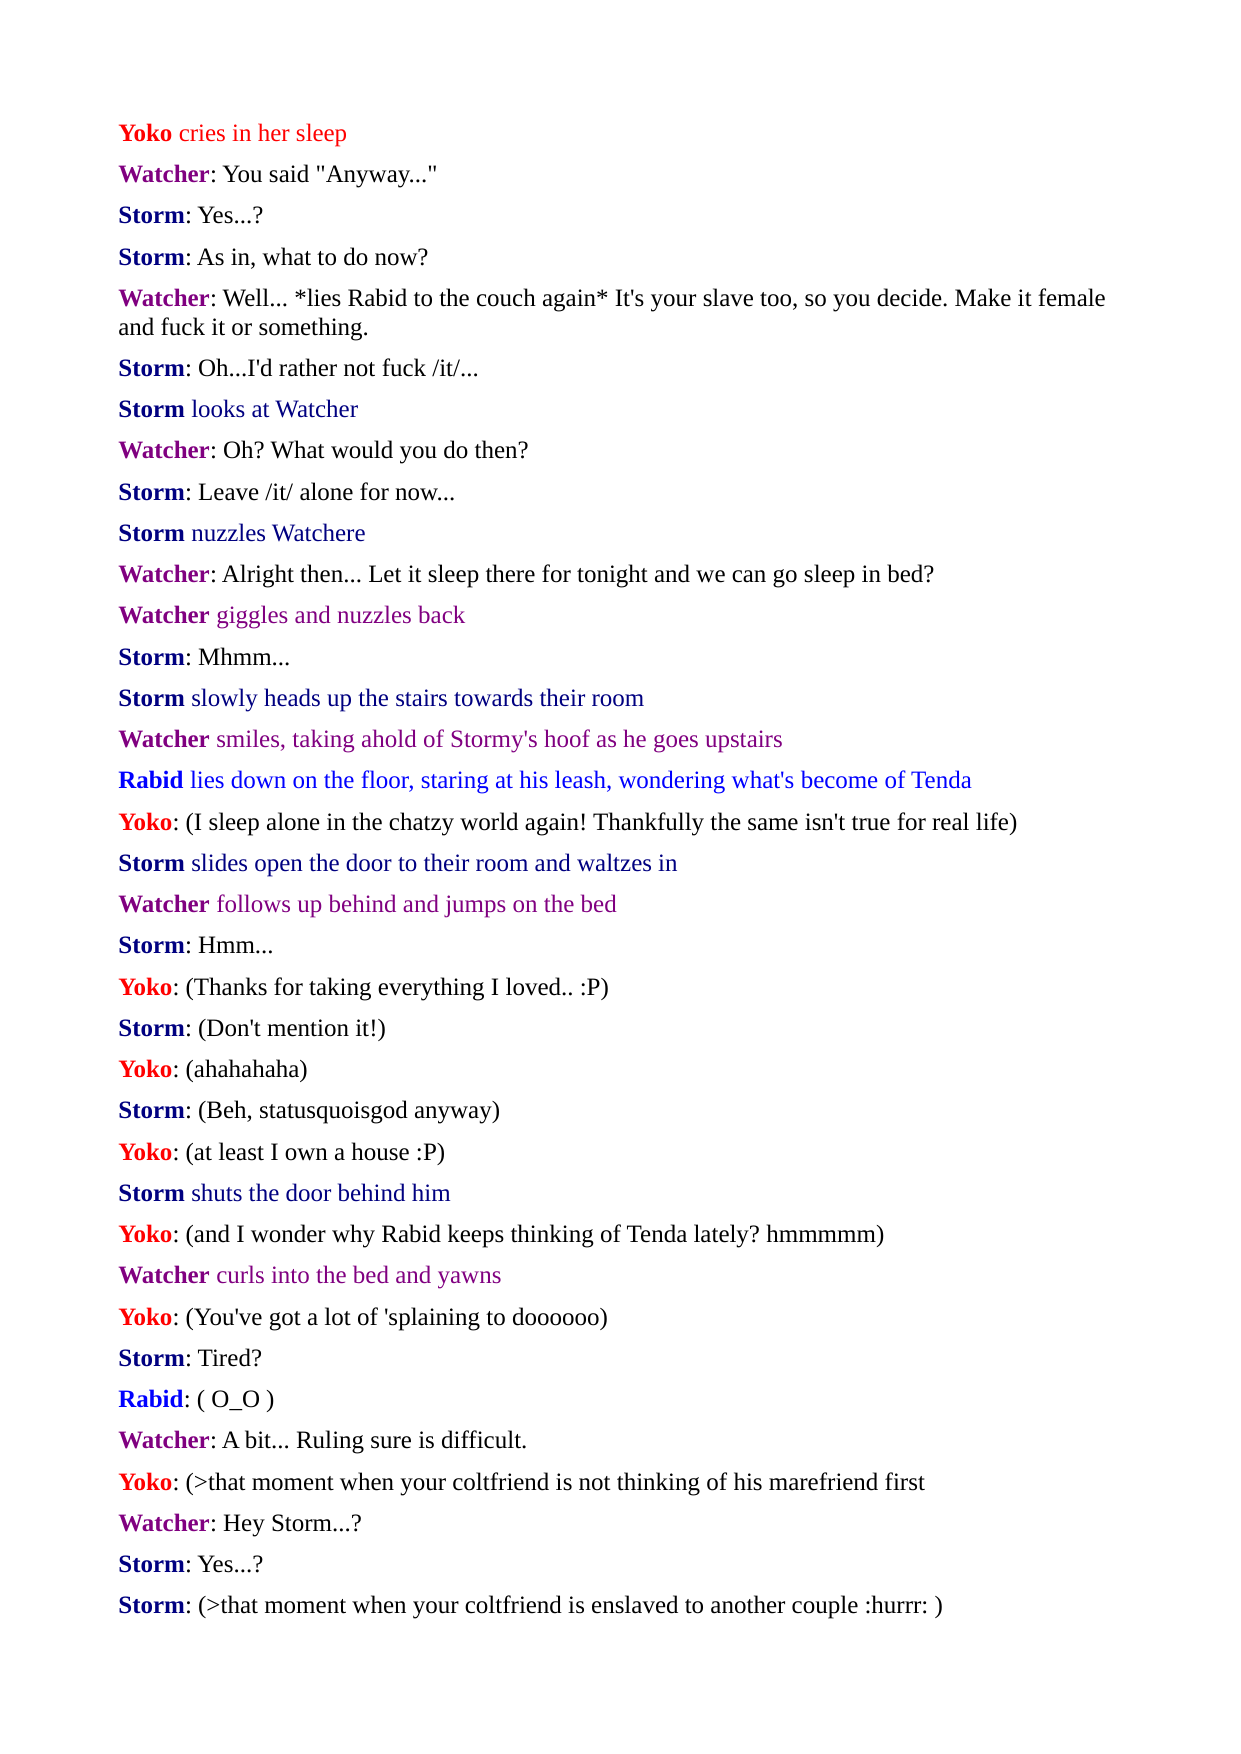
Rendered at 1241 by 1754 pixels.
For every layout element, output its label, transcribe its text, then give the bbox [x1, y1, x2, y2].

text Watcher: Oh? What would you do then? [118, 436, 1122, 464]
text Watcher follows up behind and jumps on the bed [118, 889, 1122, 918]
text Storm shuts the door behind him [118, 1178, 1122, 1207]
text Storm: Oh...I'd rather not fuck /it/... [118, 353, 1122, 382]
text Watcher: A bit... Ruling sure is difficult. [118, 1426, 1122, 1454]
text Storm: Mhmm... [118, 642, 1122, 671]
text Rabid: ( O_O ) [118, 1384, 1122, 1413]
text Yoko cries in her sleep [118, 118, 1122, 147]
text Storm: As in, what to do now? [118, 242, 1122, 271]
text Watcher: Hey Storm...? [118, 1508, 1122, 1537]
text Storm: Tired? [118, 1343, 1122, 1372]
text Yoko: (Thanks for taking everything I loved.. :P) [118, 972, 1122, 1001]
text Storm nuzzles Watchere [118, 518, 1122, 547]
text Yoko: (and I wonder why Rabid keeps thinking of Tenda lately? hmmmmm) [118, 1219, 1122, 1248]
text Yoko: (ahahahaha) [118, 1054, 1122, 1083]
text Storm looks at Watcher [118, 394, 1122, 423]
text Watcher curls into the bed and yawns [118, 1261, 1122, 1289]
text Yoko: (You've got a lot of 'splaining to doooooo) [118, 1302, 1122, 1331]
text Storm: Yes...? [118, 1549, 1122, 1578]
text Storm: (Beh, statusquoisgod anyway) [118, 1096, 1122, 1124]
text Watcher giggles and nuzzles back [118, 601, 1122, 629]
text Storm: Yes...? [118, 201, 1122, 229]
text Storm slides open the door to their room and waltzes in [118, 848, 1122, 877]
text Storm: (>​that moment when your coltfriend is enslaved to another couple :hurrr: ) [118, 1591, 1122, 1619]
text Watcher: You said "Anyway..." [118, 159, 1122, 188]
text Watcher: Well... *lies Rabid to the couch again* It's your slave too, so you decide. Make it female and fuck it or something. [118, 283, 1122, 341]
text Storm: (Don't mention it!) [118, 1013, 1122, 1042]
text Yoko: (>​that moment when your coltfriend is not thinking of his marefriend first [118, 1467, 1122, 1496]
text Yoko: (I sleep alone in the chatzy world again! Thankfully the same isn't true for real life) [118, 807, 1122, 836]
text Storm: Hmm... [118, 931, 1122, 959]
text Watcher: Alright then... Let it sleep there for tonight and we can go sleep in bed? [118, 559, 1122, 588]
text Watcher smiles, taking ahold of Stormy's hoof as he goes upstairs [118, 724, 1122, 753]
text Storm: Leave /it/ alone for now... [118, 477, 1122, 506]
text Storm slowly heads up the stairs towards their room [118, 683, 1122, 712]
text Rabid lies down on the floor, staring at his leash, wondering what's become of Tenda [118, 766, 1122, 794]
text Yoko: (at least I own a house :P) [118, 1137, 1122, 1166]
